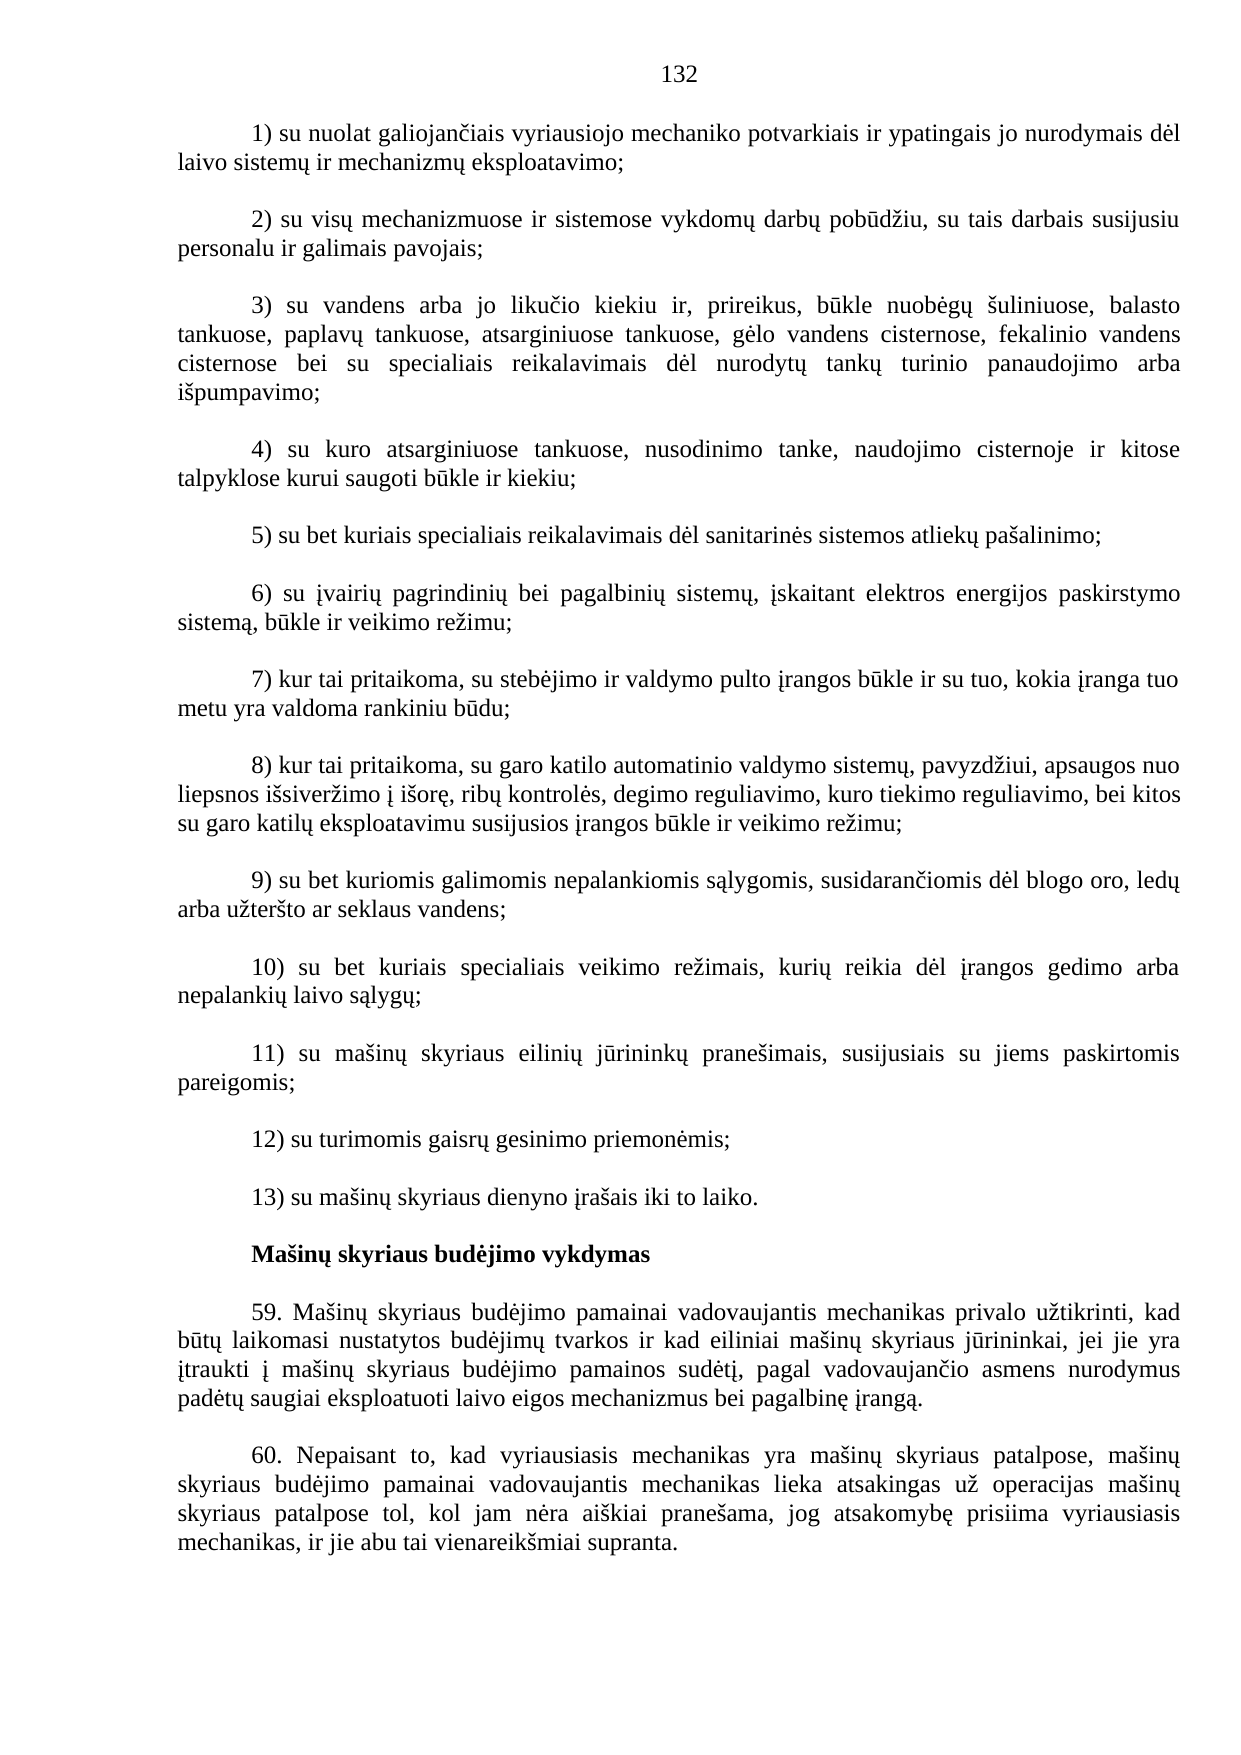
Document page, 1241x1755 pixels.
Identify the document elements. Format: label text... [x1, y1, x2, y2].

text 1) su nuolat galiojančiais vyriausiojo mechaniko potvarkiais ir ypatingais jo nurodymais dėl laivo sistemų ir mechanizmų eksploatavimo; [177, 118, 1181, 176]
text 10) su bet kuriais specialiais veikimo režimais, kurių reikia dėl įrangos gedimo arba nepalankių laivo sąlygų; [177, 952, 1181, 1009]
text 8) kur tai pritaikoma, su garo katilo automatinio valdymo sistemų, pavyzdžiui, apsaugos nuo liepsnos išsiveržimo į išorę, ribų kontrolės, degimo reguliavimo, kuro tiekimo reguliavimo, bei kitos su garo katilų eksploatavimu susijusios įrangos būkle ir veikimo režimu; [177, 751, 1181, 837]
text 9) su bet kuriomis galimomis nepalankiomis sąlygomis, susidarančiomis dėl blogo oro, ledų arba užteršto ar seklaus vandens; [177, 866, 1181, 923]
text 3) su vandens arba jo likučio kiekiu ir, prireikus, būkle nuobėgų šuliniuose, balasto tankuose, paplavų tankuose, atsarginiuose tankuose, gėlo vandens cisternose, fekalinio vandens cisternose bei su specialiais reikalavimais dėl nurodytų tankų turinio panaudojimo arba išpumpavimo; [177, 291, 1181, 406]
text 13) su mašinų skyriaus dienyno įrašais iki to laiko. [177, 1182, 1181, 1211]
text 60. Nepaisant to, kad vyriausiasis mechanikas yra mašinų skyriaus patalpose, mašinų skyriaus budėjimo pamainai vadovaujantis mechanikas lieka atsakingas už operacijas mašinų skyriaus patalpose tol, kol jam nėra aiškiai pranešama, jog atsakomybę prisiima vyriausiasis mechanikas, ir jie abu tai vienareikšmiai supranta. [177, 1441, 1181, 1556]
text 6) su įvairių pagrindinių bei pagalbinių sistemų, įskaitant elektros energijos paskirstymo sistemą, būkle ir veikimo režimu; [177, 578, 1181, 636]
text 7) kur tai pritaikoma, su stebėjimo ir valdymo pulto įrangos būkle ir su tuo, kokia įranga tuo metu yra valdoma rankiniu būdu; [177, 664, 1181, 722]
text 11) su mašinų skyriaus eilinių jūrininkų pranešimais, susijusiais su jiems paskirtomis pareigomis; [177, 1038, 1181, 1096]
text 4) su kuro atsarginiuose tankuose, nusodinimo tanke, naudojimo cisternoje ir kitose talpyklose kurui saugoti būkle ir kiekiu; [177, 434, 1181, 492]
text 2) su visų mechanizmuose ir sistemose vykdomų darbų pobūdžiu, su tais darbais susijusiu personalu ir galimais pavojais; [177, 204, 1181, 262]
text Mašinų skyriaus budėjimo vykdymas [177, 1239, 1181, 1268]
text 12) su turimomis gaisrų gesinimo priemonėmis; [177, 1124, 1181, 1153]
text 59. Mašinų skyriaus budėjimo pamainai vadovaujantis mechanikas privalo užtikrinti, kad būtų laikomasi nustatytos budėjimų tvarkos ir kad eiliniai mašinų skyriaus jūrininkai, jei jie yra įtraukti į mašinų skyriaus budėjimo pamainos sudėtį, pagal vadovaujančio asmens nurodymus padėtų saugiai eksploatuoti laivo eigos mechanizmus bei pagalbinę įrangą. [177, 1297, 1181, 1412]
text 5) su bet kuriais specialiais reikalavimais dėl sanitarinės sistemos atliekų pašalinimo; [177, 521, 1181, 549]
